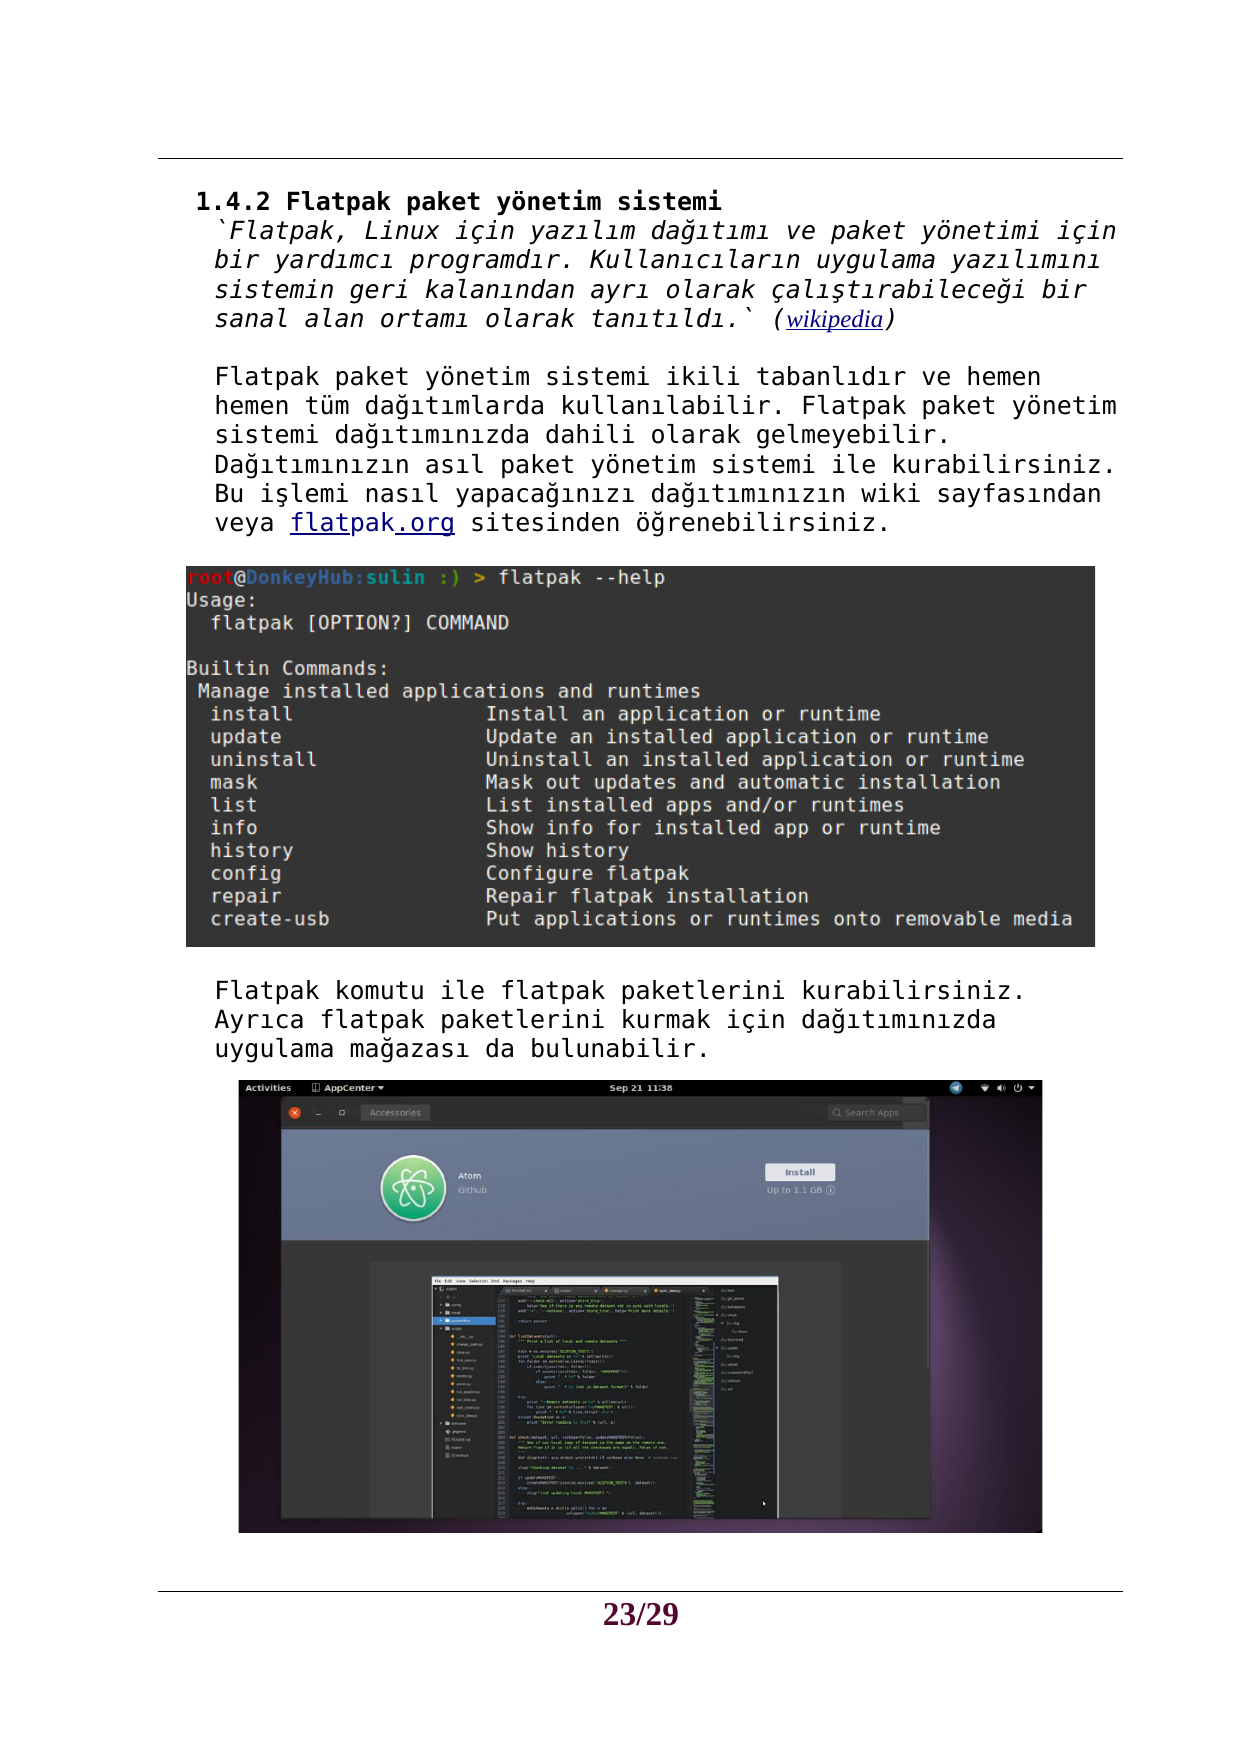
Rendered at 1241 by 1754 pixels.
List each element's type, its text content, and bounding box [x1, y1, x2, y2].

text Flatpak paket yönetim sistemi ikili tabanlıdır ve hemen hemen tüm dağıtımlarda kullanılabilir. Flatpak paket yönetim sistemi dağıtımınızda dahili olarak gelmeyebilir. Dağıtımınızın asıl paket yönetim sistemi ile kurabilirsiniz. Bu işlemi nasıl yapacağınızı dağıtımınızın wiki sayfasından veya flatpak.org sitesinden öğrenebilirsiniz. [214, 362, 1123, 537]
picture [186, 566, 1096, 947]
text 1.4.2 Flatpak paket yönetim sistemi [195, 187, 1123, 216]
text Flatpak komutu ile flatpak paketlerini kurabilirsiniz. Ayrıca flatpak paketlerini kurmak için dağıtımınızda uygulama mağazası da bulunabilir. [214, 947, 1123, 1064]
text `Flatpak, Linux için yazılım dağıtımı ve paket yönetimi için bir yardımcı programdır. Kullanıcıların uygulama yazılımını sistemin geri kalanından ayrı olarak çalıştırabileceği bir sanal alan ortamı olarak tanıtıldı.` (wikipedia) [214, 216, 1123, 333]
picture [238, 1080, 1043, 1533]
